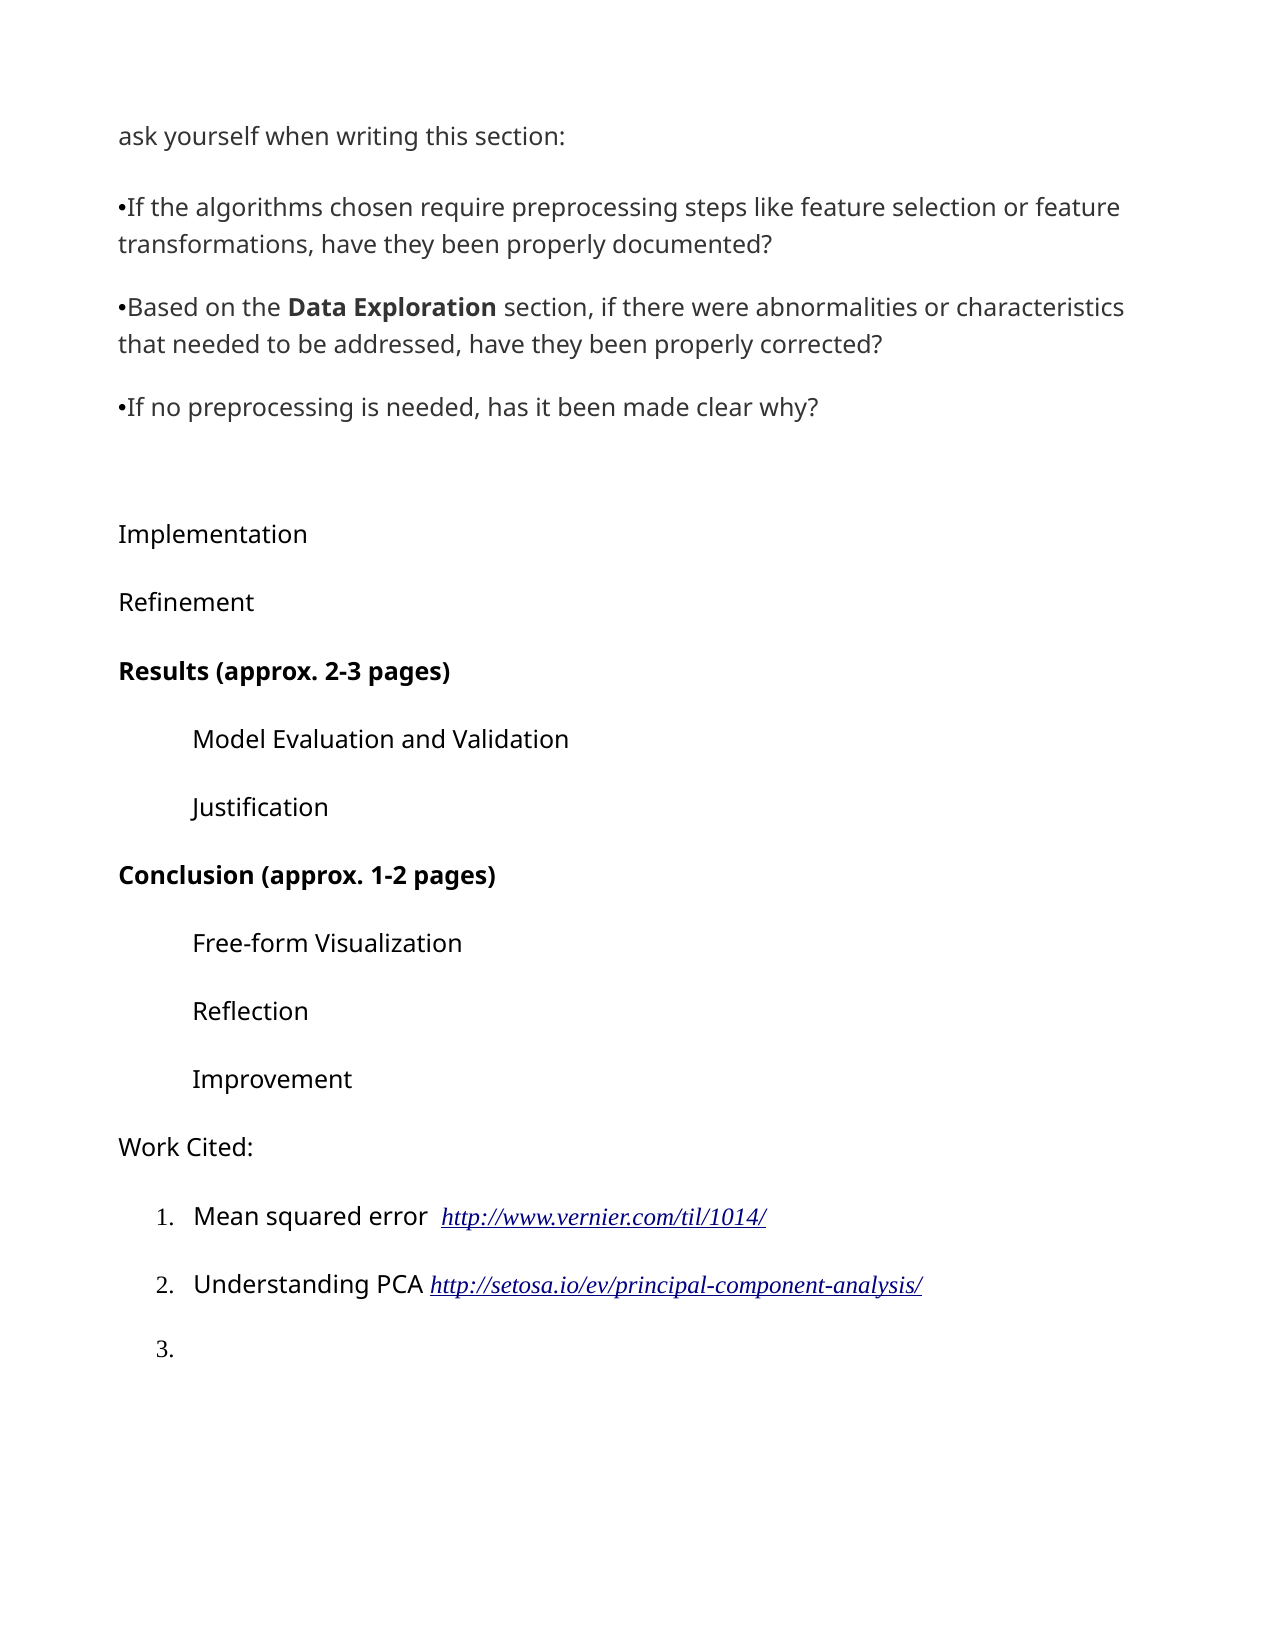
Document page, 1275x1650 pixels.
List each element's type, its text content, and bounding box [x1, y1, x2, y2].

text Conclusion (approx. 1-2 pages) [118, 857, 1157, 892]
text Model Evaluation and Validation [118, 721, 1157, 755]
list Based on the Data Exploration section, if there were abnormalities or characteristics that needed to be addressed, have they been properly corrected? [44, 286, 1157, 361]
list Understanding PCA http://setosa.io/ev/principal-component-analysis/ [156, 1266, 1157, 1300]
text ask yourself when writing this section: [118, 118, 1157, 152]
text Justification [118, 789, 1157, 823]
text Refinement [118, 585, 1157, 619]
text Improvement [118, 1062, 1157, 1096]
text Work Cited: [118, 1130, 1157, 1164]
text Implementation [118, 517, 1157, 551]
list Mean squared error http://www.vernier.com/til/1014/ [156, 1198, 1157, 1232]
text Results (approx. 2-3 pages) [118, 653, 1157, 687]
list If no preprocessing is needed, has it been made clear why? [44, 386, 1157, 424]
text Free-form Visualization [118, 926, 1157, 960]
list If the algorithms chosen require preprocessing steps like feature selection or feature transformations, have they been properly documented? [44, 186, 1157, 261]
text Reflection [118, 994, 1157, 1028]
